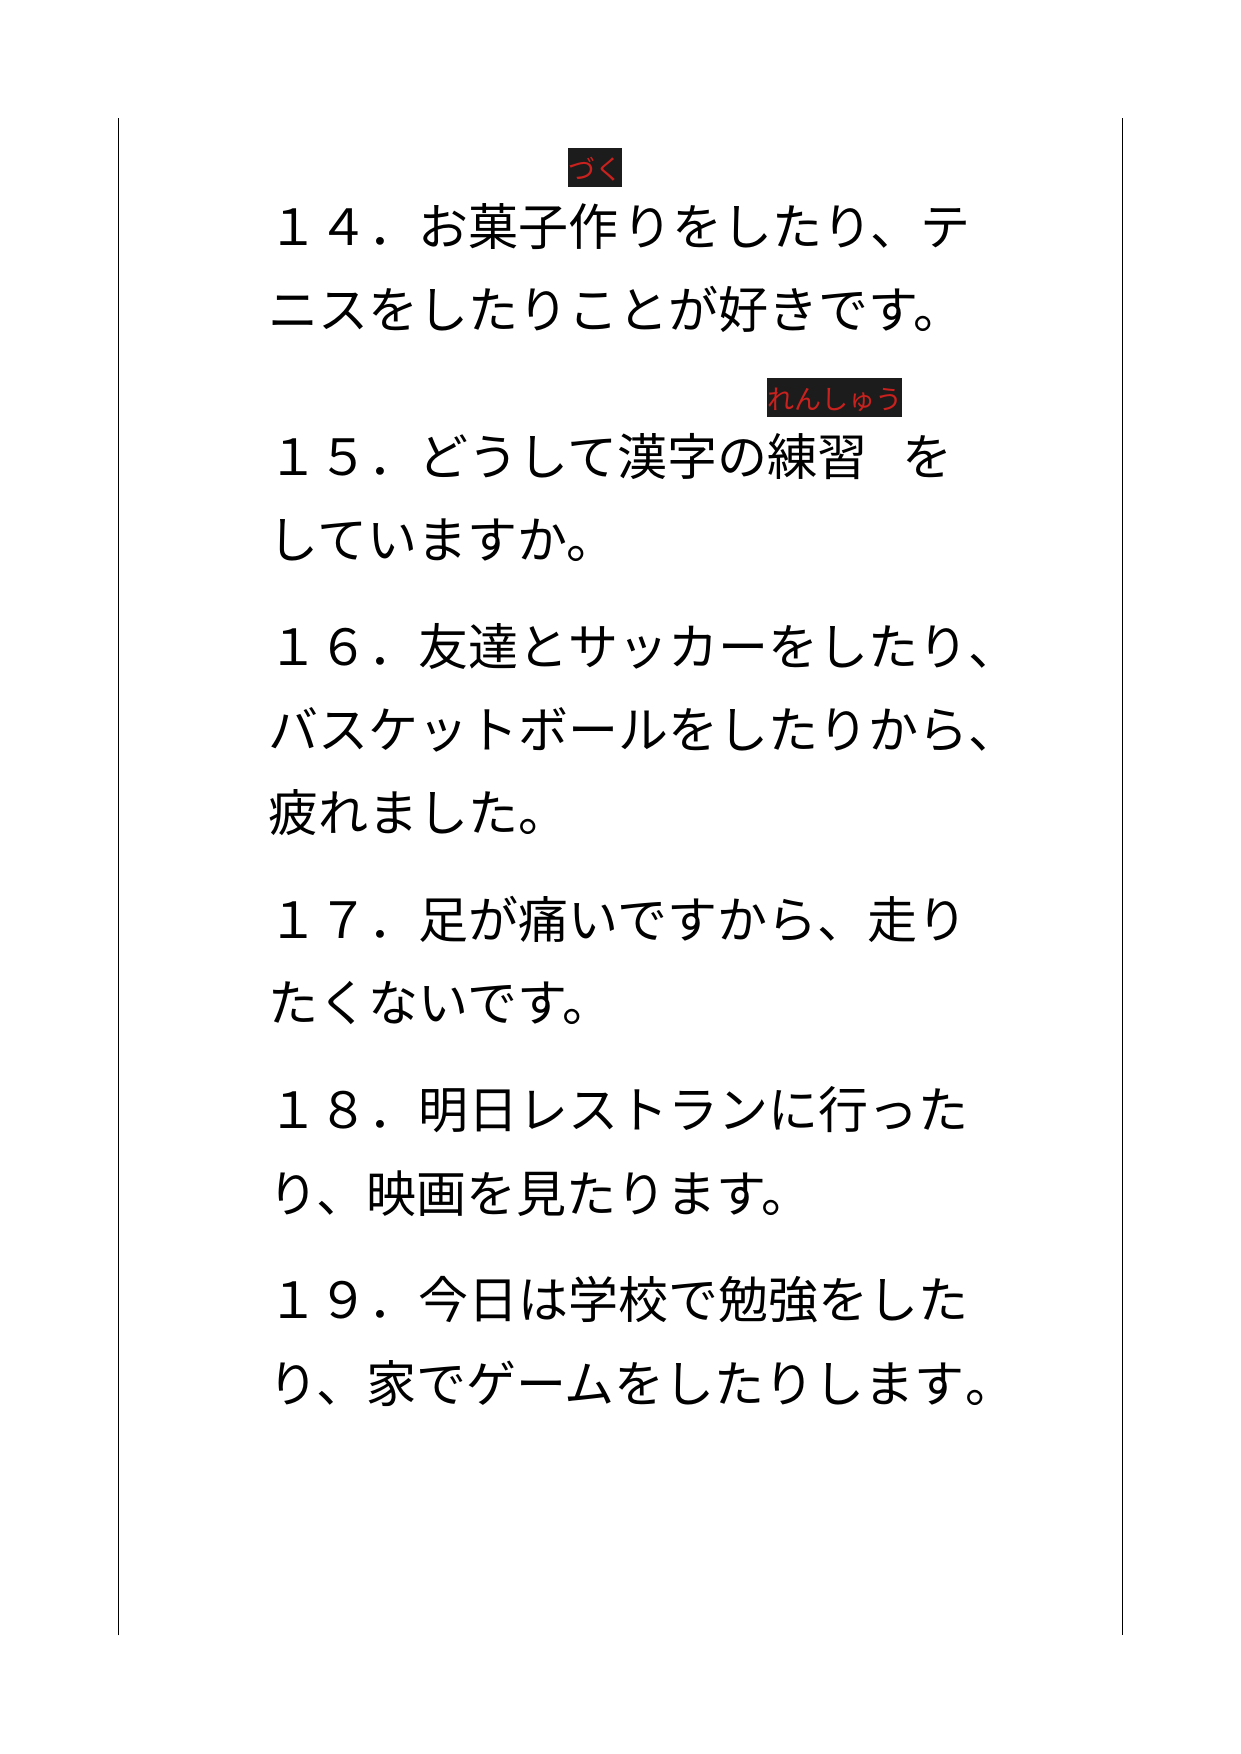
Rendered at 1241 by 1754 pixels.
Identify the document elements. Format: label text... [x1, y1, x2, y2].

text １４．お菓子作づくりをしたり、テニスをしたりことが好きです。 [268, 148, 972, 343]
text １７．足が痛いですから、走りたくないです。 [268, 881, 972, 1036]
text １８．明日レストランに行ったり、映画を見たります。 [268, 1071, 972, 1226]
text １５．どうして漢字の練習れんしゅうをしていますか。 [268, 378, 972, 572]
text １９．今日は学校で勉強をしたり、家でゲームをしたりします。 [268, 1261, 972, 1417]
text １６．友達とサッカーをしたり、バスケットボールをしたりから、疲れました。 [268, 607, 972, 846]
